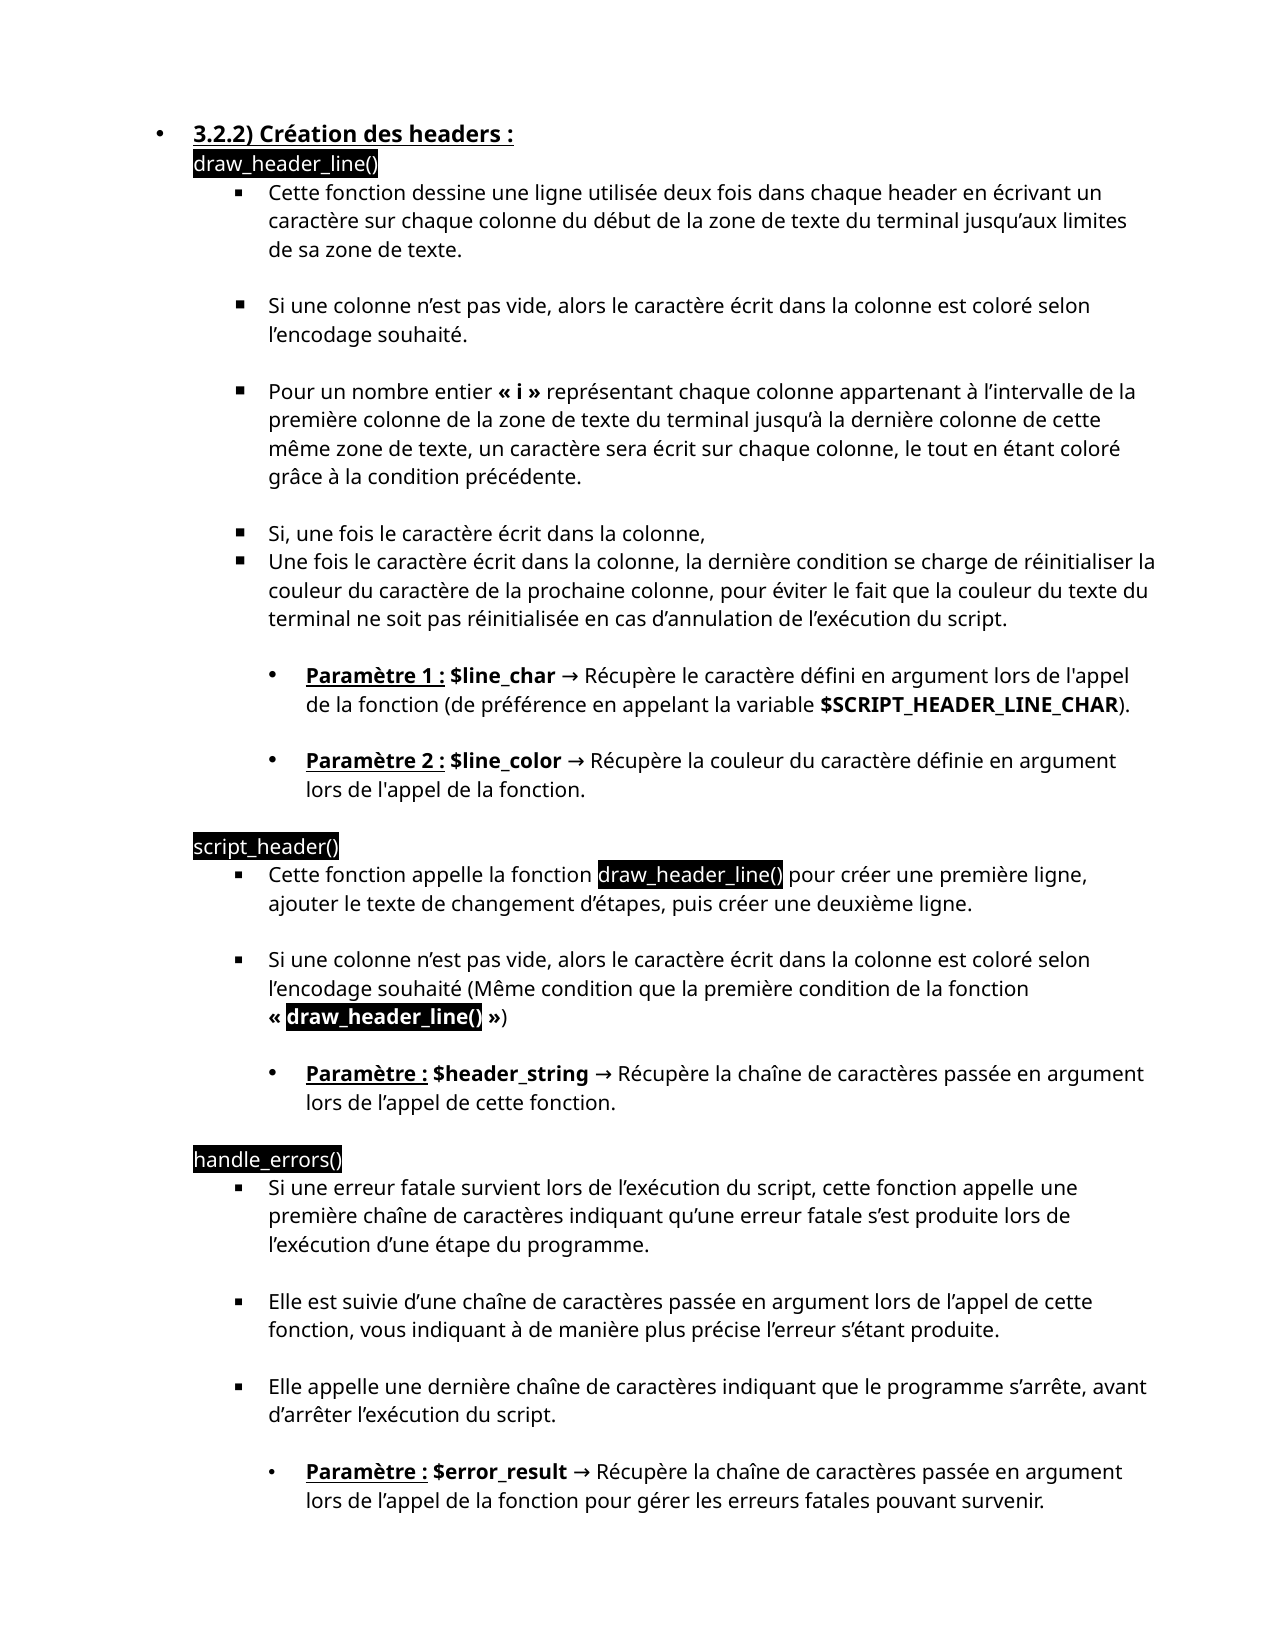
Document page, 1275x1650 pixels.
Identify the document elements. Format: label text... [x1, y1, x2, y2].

list handle_errors() [156, 1145, 1157, 1173]
list Une fois le caractère écrit dans la colonne, la dernière condition se charge de réinitialiser la couleur du caractère de la prochaine colonne, pour éviter le fait que la couleur du texte du terminal ne soit pas réinitialisée en cas d’annulation de l’exécution du script. [231, 547, 1157, 633]
list Cette fonction appelle la fonction draw_header_line() pour créer une première ligne, ajouter le texte de changement d’étapes, puis créer une deuxième ligne. [231, 860, 1157, 917]
list Si une erreur fatale survient lors de l’exécution du script, cette fonction appelle une première chaîne de caractères indiquant qu’une erreur fatale s’est produite lors de l’exécution d’une étape du programme. [231, 1173, 1157, 1258]
list 3.2.2) Création des headers : [156, 118, 1157, 149]
list Si une colonne n’est pas vide, alors le caractère écrit dans la colonne est coloré selon l’encodage souhaité. [231, 292, 1157, 348]
list Elle est suivie d’une chaîne de caractères passée en argument lors de l’appel de cette fonction, vous indiquant à de manière plus précise l’erreur s’étant produite. [231, 1287, 1157, 1344]
list Paramètre 1 : $line_char → Récupère le caractère défini en argument lors de l'appel de la fonction (de préférence en appelant la variable $SCRIPT_HEADER_LINE_CHAR). [268, 661, 1157, 718]
list Paramètre 2 : $line_color → Récupère la couleur du caractère définie en argument lors de l'appel de la fonction. [268, 747, 1157, 803]
list draw_header_line() [156, 149, 1157, 178]
list Elle appelle une dernière chaîne de caractères indiquant que le programme s’arrête, avant d’arrêter l’exécution du script. [231, 1372, 1157, 1429]
list Cette fonction dessine une ligne utilisée deux fois dans chaque header en écrivant un caractère sur chaque colonne du début de la zone de texte du terminal jusqu’aux limites de sa zone de texte. [231, 178, 1157, 263]
list Si une colonne n’est pas vide, alors le caractère écrit dans la colonne est coloré selon l’encodage souhaité (Même condition que la première condition de la fonction « draw_header_line() ») [231, 946, 1157, 1031]
list Paramètre : $header_string → Récupère la chaîne de caractères passée en argument lors de l’appel de cette fonction. [268, 1059, 1157, 1116]
list script_header() [156, 832, 1157, 860]
list Paramètre : $error_result → Récupère la chaîne de caractères passée en argument lors de l’appel de la fonction pour gérer les erreurs fatales pouvant survenir. [268, 1457, 1157, 1514]
list Si, une fois le caractère écrit dans la colonne, [231, 519, 1157, 547]
list Pour un nombre entier « i » représentant chaque colonne appartenant à l’intervalle de la première colonne de la zone de texte du terminal jusqu’à la dernière colonne de cette même zone de texte, un caractère sera écrit sur chaque colonne, le tout en étant coloré grâce à la condition précédente. [231, 377, 1157, 491]
